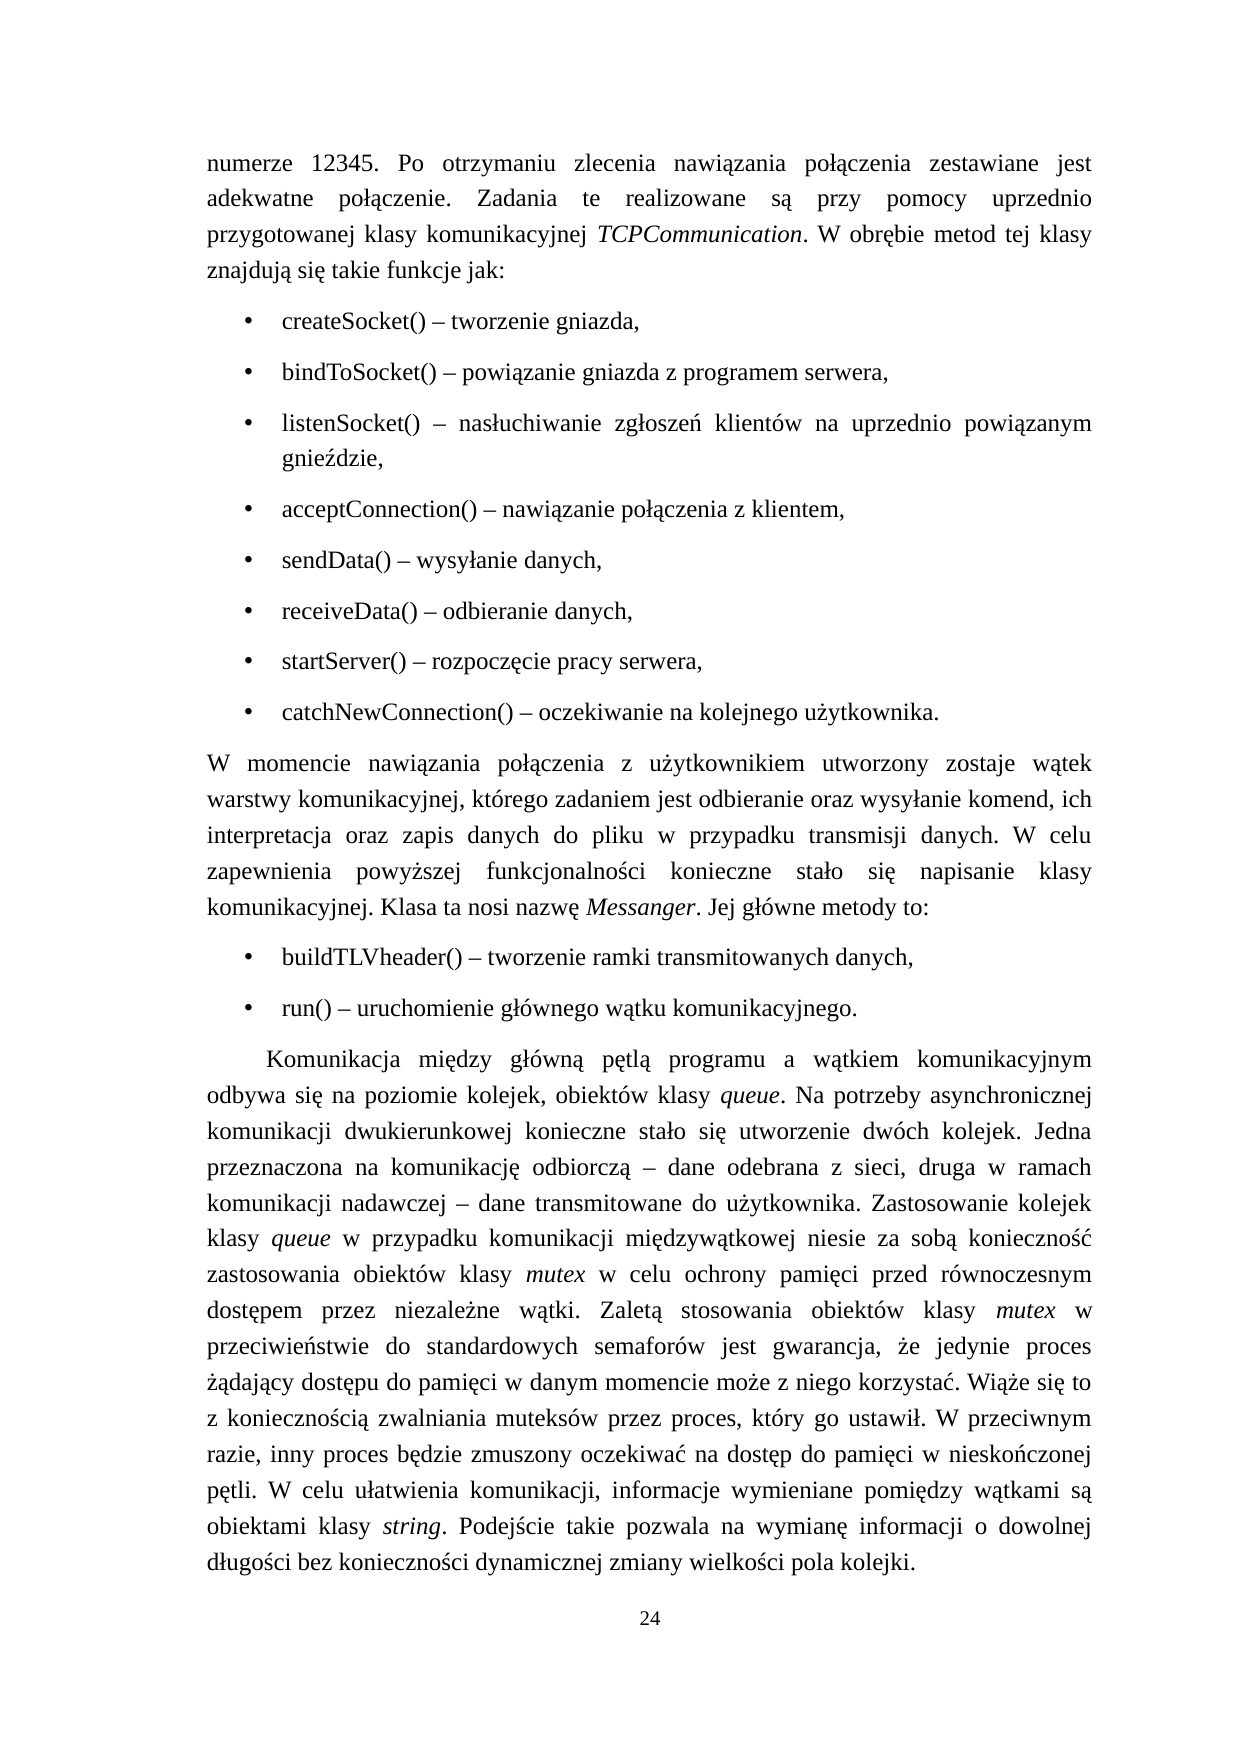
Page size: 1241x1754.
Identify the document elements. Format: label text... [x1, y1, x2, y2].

list buildTLVheader() – tworzenie ramki transmitowanych danych, [244, 942, 1093, 971]
list catchNewConnection() – oczekiwanie na kolejnego użytkownika. [244, 697, 1093, 726]
list listenSocket() – nasłuchiwanie zgłoszeń klientów na uprzednio powiązanym gnieździe, [244, 408, 1093, 472]
list run() – uruchomienie głównego wątku komunikacyjnego. [244, 993, 1093, 1022]
text numerze 12345. Po otrzymaniu zlecenia nawiązania połączenia zestawiane jest adekwatne połączenie. Zadania te realizowane są przy pomocy uprzednio przygotowanej klasy komunikacyjnej TCPCommunication. W obrębie metod tej klasy znajdują się takie funkcje jak: [207, 148, 1093, 284]
list receiveData() – odbieranie danych, [244, 596, 1093, 624]
list sendData() – wysyłanie danych, [244, 545, 1093, 574]
list bindToSocket() – powiązanie gniazda z programem serwera, [244, 357, 1093, 386]
list createSocket() – tworzenie gniazda, [244, 306, 1093, 335]
text Komunikacja między główną pętlą programu a wątkiem komunikacyjnym odbywa się na poziomie kolejek, obiektów klasy queue. Na potrzeby asynchronicznej komunikacji dwukierunkowej konieczne stało się utworzenie dwóch kolejek. Jedna przeznaczona na komunikację odbiorczą – dane odebrana z sieci, druga w ramach komunikacji nadawczej – dane transmitowane do użytkownika. Zastosowanie kolejek klasy queue w przypadku komunikacji międzywątkowej niesie za sobą konieczność zastosowania obiektów klasy mutex w celu ochrony pamięci przed równoczesnym dostępem przez niezależne wątki. Zaletą stosowania obiektów klasy mutex w przeciwieństwie do standardowych semaforów jest gwarancja, że jedynie proces żądający dostępu do pamięci w danym momencie może z niego korzystać. Wiąże się to z koniecznością zwalniania muteksów przez proces, który go ustawił. W przeciwnym razie, inny proces będzie zmuszony oczekiwać na dostęp do pamięci w nieskończonej pętli. W celu ułatwienia komunikacji, informacje wymieniane pomiędzy wątkami są obiektami klasy string. Podejście takie pozwala na wymianę informacji o dowolnej długości bez konieczności dynamicznej zmiany wielkości pola kolejki. [207, 1044, 1093, 1576]
list acceptConnection() – nawiązanie połączenia z klientem, [244, 494, 1093, 523]
list startServer() – rozpoczęcie pracy serwera, [244, 646, 1093, 675]
text W momencie nawiązania połączenia z użytkownikiem utworzony zostaje wątek warstwy komunikacyjnej, którego zadaniem jest odbieranie oraz wysyłanie komend, ich interpretacja oraz zapis danych do pliku w przypadku transmisji danych. W celu zapewnienia powyższej funkcjonalności konieczne stało się napisanie klasy komunikacyjnej. Klasa ta nosi nazwę Messanger. Jej główne metody to: [207, 748, 1093, 920]
